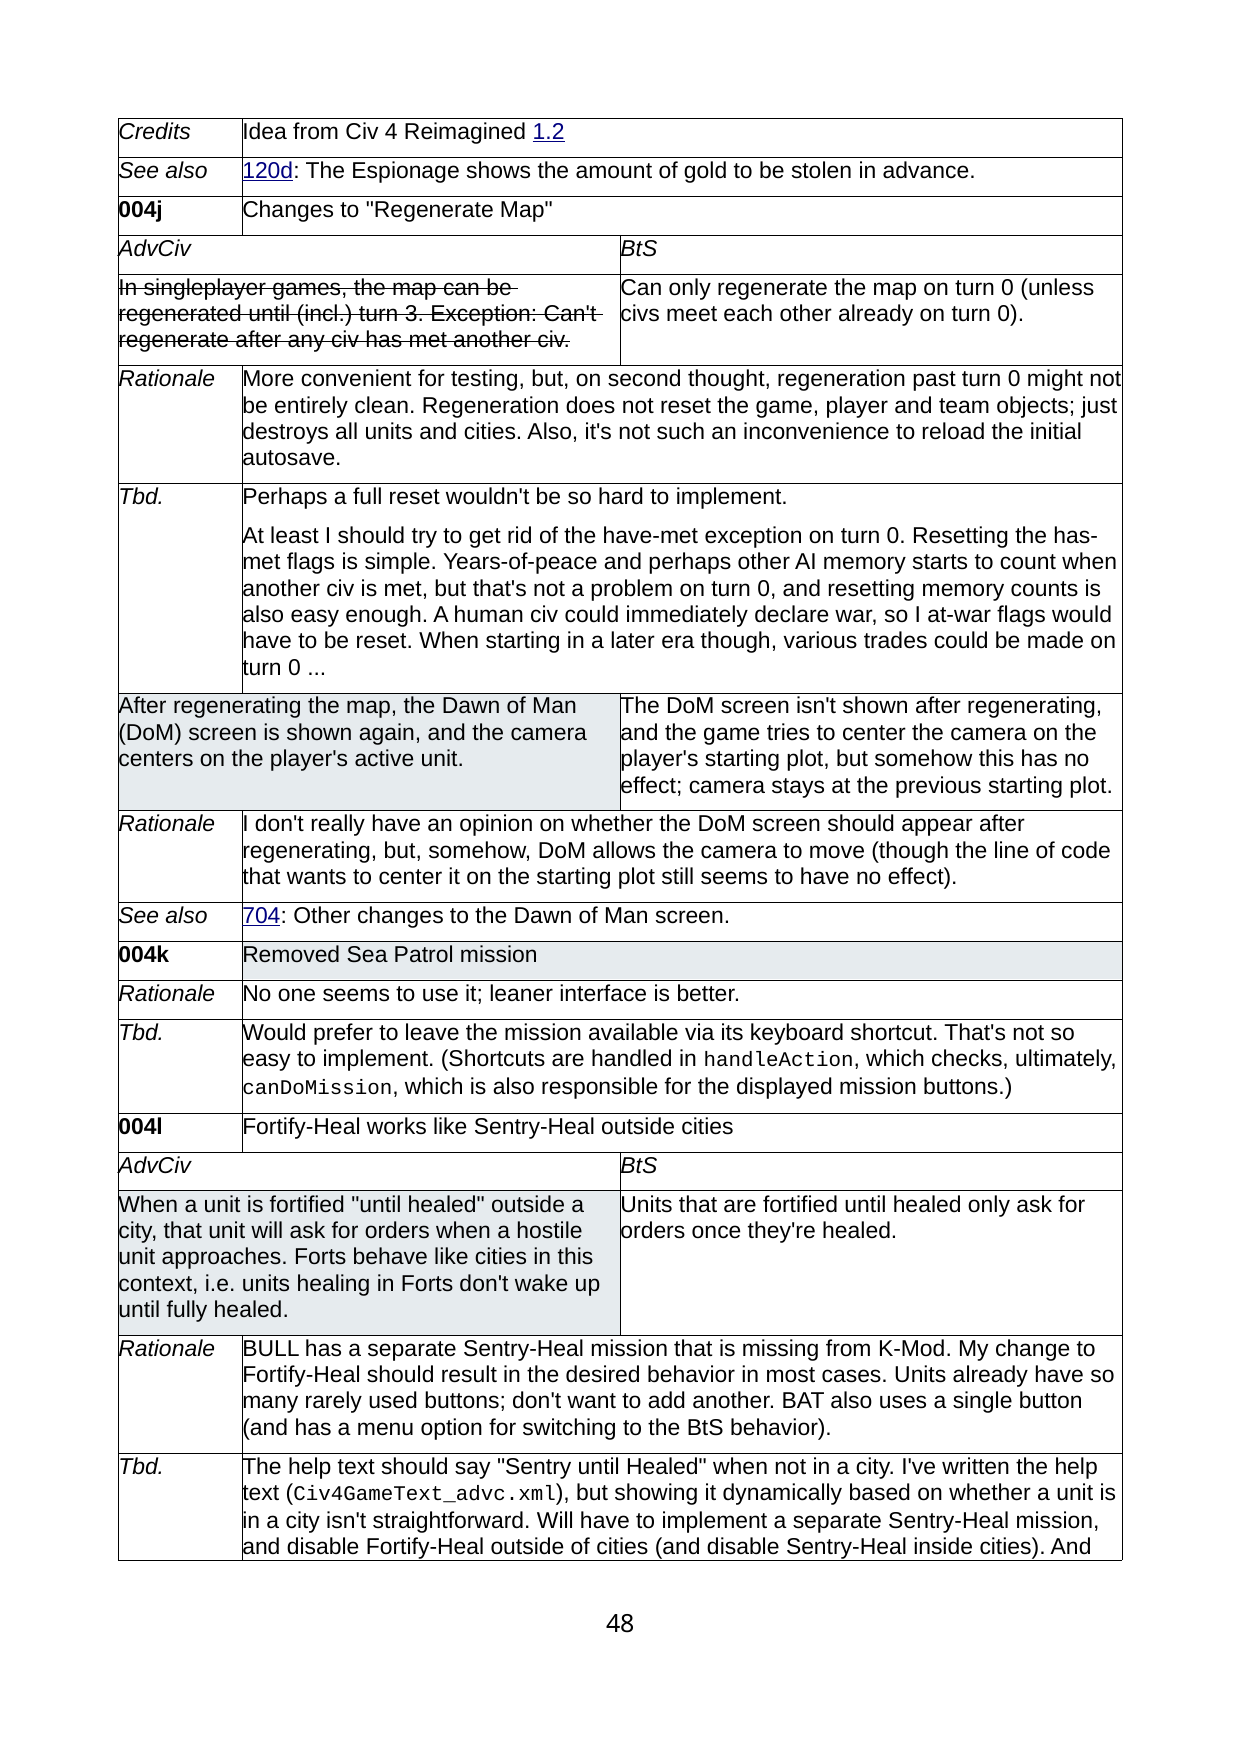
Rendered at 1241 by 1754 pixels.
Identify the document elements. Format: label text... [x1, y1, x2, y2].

table_cell When a unit is fortified "until healed" outside a city, that unit will ask for orders when a hostile unit approaches. Forts behave like cities in this context, i.e. units healing in Forts don't wake up until fully healed. [119, 1191, 620, 1335]
table_cell Rationale [119, 981, 242, 1018]
table_cell After regenerating the map, the Dawn of Man (DoM) screen is shown again, and the camera centers on the player's active unit. [119, 694, 620, 810]
table_cell 704: Other changes to the Dawn of Man screen. [243, 903, 1122, 941]
table_cell Credits [119, 119, 242, 157]
table_cell Tbd. [119, 1020, 242, 1113]
table_cell The help text should say "Sentry until Healed" when not in a city. I've written the help text (Civ4GameText_advc.xml), but showing it dynamically based on whether a unit is in a city isn't straightforward. Will have to implement a separate Sentry-Heal mission, and disable Fortify-Heal outside of cities (and disable Sentry-Heal inside cities). And [243, 1454, 1122, 1559]
table_cell Changes to "Regenerate Map" [243, 197, 1122, 235]
table_cell Rationale [119, 811, 242, 902]
table_cell Rationale [119, 366, 242, 483]
table_cell AdvCiv [119, 1153, 620, 1190]
table_cell No one seems to use it; leaner interface is better. [243, 981, 1122, 1018]
table_cell Tbd. [119, 484, 242, 692]
table_cell Idea from Civ 4 Reimagined 1.2 [243, 119, 1122, 157]
table_cell BtS [621, 236, 1122, 273]
table_cell AdvCiv [119, 236, 620, 273]
table_cell See also [119, 158, 242, 196]
table_cell 120d: The Espionage shows the amount of gold to be stolen in advance. [243, 158, 1122, 196]
table_cell Would prefer to leave the mission available via its keyboard shortcut. That's not so easy to implement. (Shortcuts are handled in handleAction, which checks, ultimately, canDoMission, which is also responsible for the displayed mission buttons.) [243, 1020, 1122, 1113]
table_cell In singleplayer games, the map can be regenerated until (incl.) turn 3. Exception: Can't regenerate after any civ has met another civ. [119, 275, 620, 365]
table_cell The DoM screen isn't shown after regenerating, and the game tries to center the camera on the player's starting plot, but somehow this has no effect; camera stays at the previous starting plot. [621, 694, 1122, 810]
table_cell Units that are fortified until healed only ask for orders once they're healed. [621, 1191, 1122, 1335]
table_cell Removed Sea Patrol mission [243, 942, 1122, 979]
table_cell 004k [119, 942, 242, 979]
table_cell Can only regenerate the map on turn 0 (unless civs meet each other already on turn 0). [621, 275, 1122, 365]
table_cell See also [119, 903, 242, 941]
table_cell BULL has a separate Sentry-Heal mission that is missing from K-Mod. My change to Fortify-Heal should result in the desired behavior in most cases. Units already have so many rarely used buttons; don't want to add another. BAT also uses a single button (and has a menu option for switching to the BtS behavior). [243, 1336, 1122, 1453]
table_cell 004j [119, 197, 242, 235]
table_cell More convenient for testing, but, on second thought, regeneration past turn 0 might not be entirely clean. Regeneration does not reset the game, player and team objects; just destroys all units and cities. Also, it's not such an inconvenience to reload the initial autosave. [243, 366, 1122, 483]
table_cell Rationale [119, 1336, 242, 1453]
table_cell I don't really have an opinion on whether the DoM screen should appear after regenerating, but, somehow, DoM allows the camera to move (though the line of code that wants to center it on the starting plot still seems to have no effect). [243, 811, 1122, 902]
table_cell BtS [621, 1153, 1122, 1190]
table_cell Perhaps a full reset wouldn't be so hard to implement. At least I should try to get rid of the have-met exception on turn 0. Resetting the has-met flags is simple. Years-of-peace and perhaps other AI memory starts to count when another civ is met, but that's not a problem on turn 0, and resetting memory counts is also easy enough. A human civ could immediately declare war, so I at-war flags would have to be reset. When starting in a later era though, various trades could be made on turn 0 ... [243, 484, 1122, 692]
table_cell Tbd. [119, 1454, 242, 1559]
table_cell Fortify-Heal works like Sentry-Heal outside cities [243, 1114, 1122, 1152]
table_cell 004l [119, 1114, 242, 1152]
